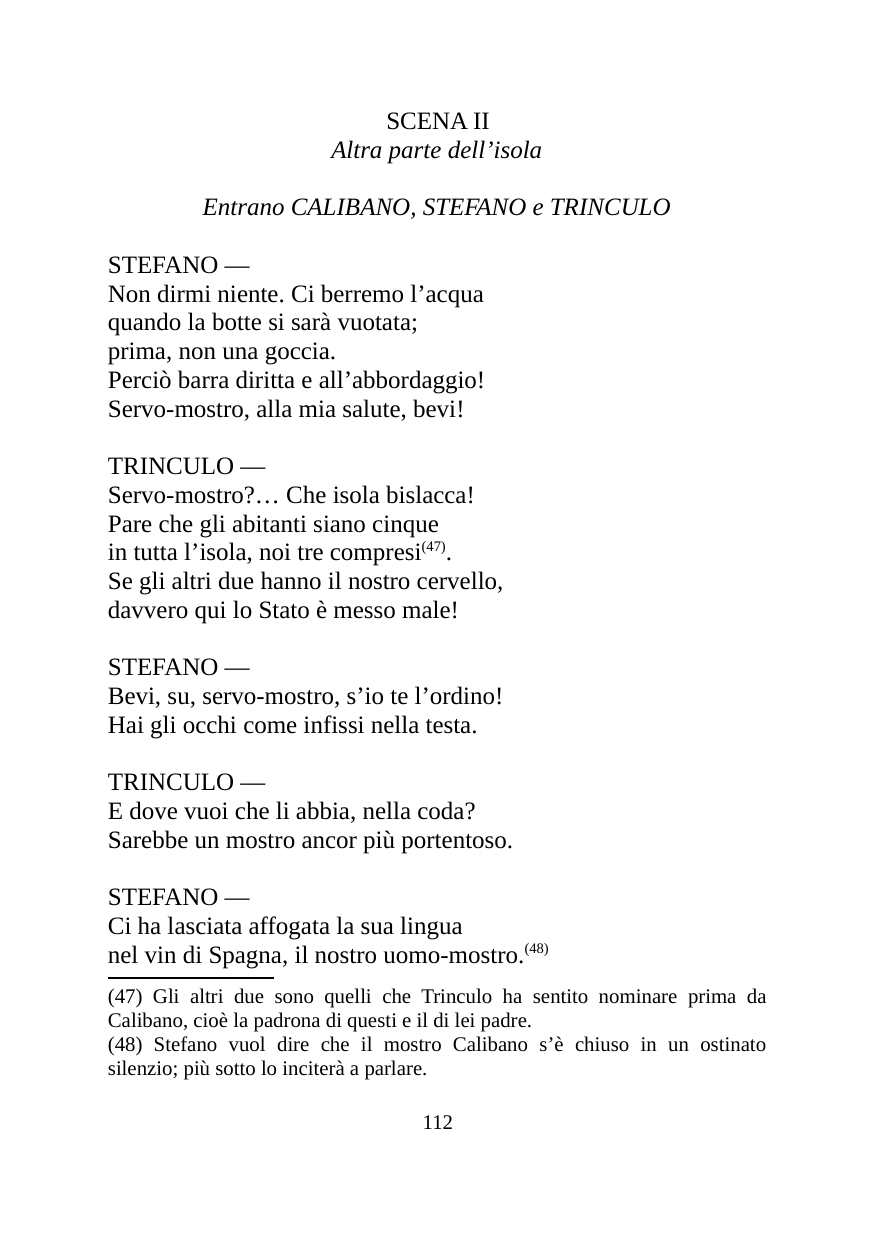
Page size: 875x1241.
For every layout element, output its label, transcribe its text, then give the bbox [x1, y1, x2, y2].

text Servo-mostro, alla mia salute, bevi! [108, 394, 768, 422]
text TRINCULO — [108, 451, 768, 480]
text E dove vuoi che li abbia, nella coda? [108, 796, 768, 825]
text STEFANO — [108, 250, 768, 279]
text nel vin di Spagna, il nostro uomo-mostro. [108, 940, 768, 969]
text davvero qui lo Stato è messo male! [108, 595, 768, 624]
text TRINCULO — [108, 767, 768, 796]
text Altra parte dell’isola [108, 135, 768, 164]
text Perciò barra diritta e all’abbordaggio! [108, 365, 768, 394]
text Pare che gli abitanti siano cinque [108, 509, 768, 537]
text Entrano CALIBANO, STEFANO e TRINCULO [108, 192, 768, 221]
text Servo-mostro?… Che isola bislacca! [108, 480, 768, 509]
text STEFANO — [108, 882, 768, 911]
text STEFANO — [108, 652, 768, 681]
text quando la botte si sarà vuotata; [108, 307, 768, 336]
text Stefano vuol dire che il mostro Calibano s’è chiuso in un ostinato silenzio; più sotto lo inciterà a parlare. [108, 1032, 768, 1080]
text Se gli altri due hanno il nostro cervello, [108, 566, 768, 595]
text Bevi, su, servo-mostro, s’io te l’ordino! [108, 681, 768, 710]
text in tutta l’isola, noi tre compresi. [108, 537, 768, 566]
text Ci ha lasciata affogata la sua lingua [108, 911, 768, 940]
subtitle SCENA II [108, 106, 768, 135]
text Gli altri due sono quelli che Trinculo ha sentito nominare prima da Calibano, cioè la padrona di questi e il di lei padre. [108, 984, 768, 1032]
text Sarebbe un mostro ancor più portentoso. [108, 825, 768, 854]
text Non dirmi niente. Ci berremo l’acqua [108, 279, 768, 307]
text Hai gli occhi come infissi nella testa. [108, 710, 768, 739]
text prima, non una goccia. [108, 336, 768, 365]
